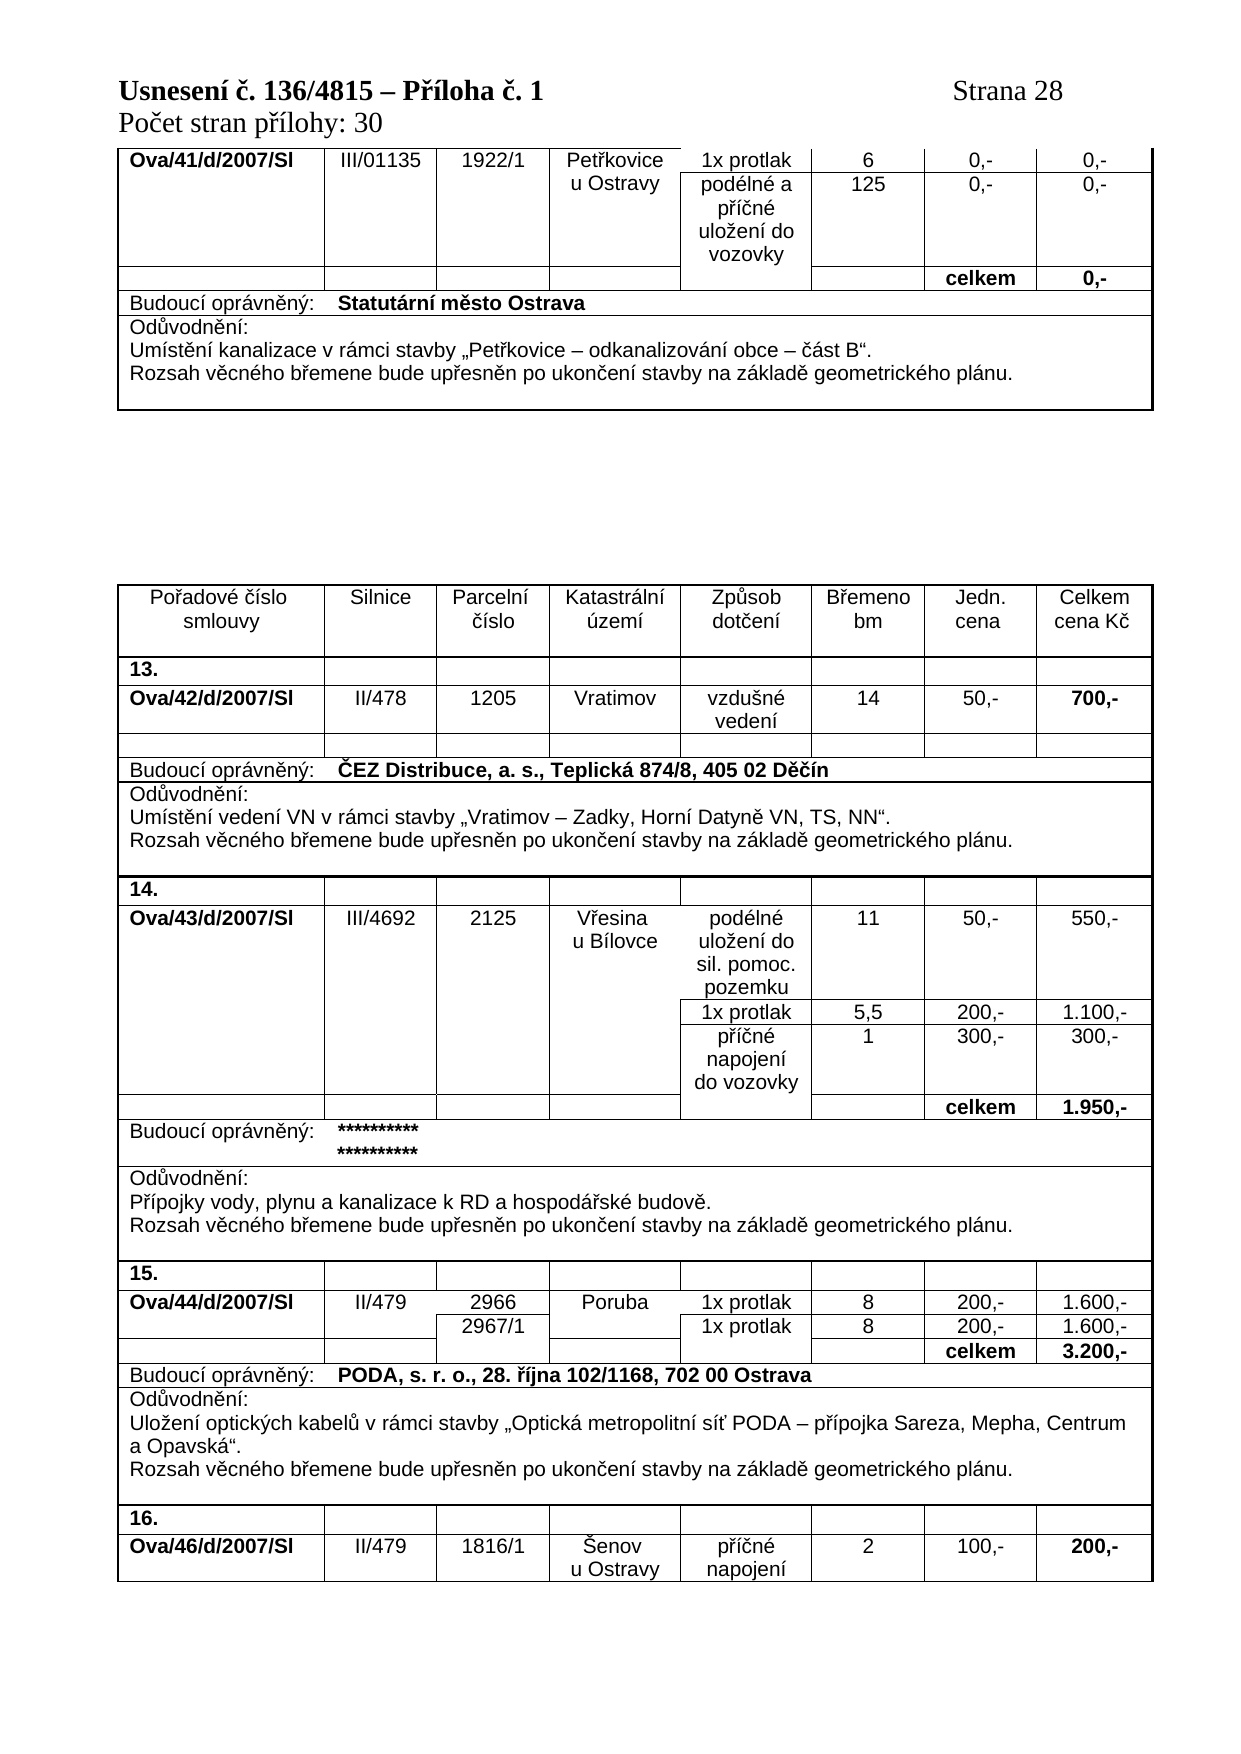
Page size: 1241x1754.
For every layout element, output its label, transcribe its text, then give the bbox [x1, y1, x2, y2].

table_cell [437, 734, 549, 757]
table_cell Odůvodnění: Umístění vedení VN v rámci stavby „Vratimov – Zadky, Horní Datyně VN, TS, NN“. Rozsah věcného břemene bude upřesněn po ukončení stavby na základě geometrického plánu. [119, 783, 1151, 875]
table_cell [550, 267, 680, 290]
table_cell [812, 1095, 924, 1118]
table_header 0,- [1037, 148, 1151, 172]
table_cell [550, 734, 680, 757]
table_cell 100,- [925, 1535, 1036, 1581]
table_header Celkem cena Kč [1037, 586, 1151, 656]
table_cell [1037, 1262, 1151, 1290]
table_header 550,- [1037, 906, 1151, 999]
table_cell 1816/1 [437, 1535, 549, 1581]
table_cell [681, 658, 811, 685]
table_cell [681, 266, 811, 290]
table_cell Budoucí oprávněný: Statutární město Ostrava [119, 291, 1151, 314]
table_cell [550, 1506, 680, 1534]
table_cell 14. [119, 878, 324, 905]
table_cell 2 [812, 1535, 924, 1581]
table_cell [437, 1506, 549, 1534]
table_cell II/479 [325, 1291, 437, 1338]
table_cell příčné napojení [681, 1535, 811, 1581]
table_cell [812, 1262, 924, 1290]
table_cell [812, 1339, 924, 1362]
table_cell [437, 1338, 549, 1362]
table_cell 1 [812, 1025, 924, 1094]
table_header Břemeno bm [812, 586, 924, 656]
table_cell [437, 267, 549, 290]
table_cell 700,- [1037, 686, 1151, 733]
table_cell [437, 1262, 549, 1290]
table_cell 15. [119, 1262, 324, 1290]
table_cell [325, 1094, 437, 1118]
table_header 2966 [437, 1291, 549, 1314]
table_cell [325, 1262, 436, 1290]
table_cell [325, 1506, 436, 1534]
table_cell II/478 [325, 686, 436, 733]
table_cell III/01135 [325, 149, 436, 266]
table_cell [550, 1095, 680, 1118]
table_header 11 [812, 906, 924, 999]
table_cell [1037, 878, 1151, 905]
table_cell [437, 1095, 549, 1118]
table_cell [925, 658, 1036, 685]
table_cell celkem [925, 1339, 1036, 1362]
table_cell 1205 [437, 686, 549, 733]
table_cell [1037, 734, 1151, 757]
table_cell celkem [925, 267, 1036, 290]
table_cell 300,- [925, 1025, 1036, 1094]
table_cell příčné napojení do vozovky [681, 1025, 811, 1094]
table_cell [812, 267, 924, 290]
table_cell 1x protlak [681, 1315, 811, 1338]
table_cell Budoucí oprávněný: ČEZ Distribuce, a. s., Teplická 874/8, 405 02 Děčín [119, 758, 1151, 781]
table_cell Odůvodnění: Umístění kanalizace v rámci stavby „Petřkovice – odkanalizování obce – část B“. Rozsah věcného břemene bude upřesněn po ukončení stavby na základě geometrického plánu. [119, 316, 1151, 408]
table_cell 2125 [437, 906, 549, 1094]
table_cell [119, 734, 324, 757]
table_cell [925, 734, 1036, 757]
table_cell 1.600,- [1037, 1315, 1151, 1338]
table_cell podélné a příčné uložení do vozovky [681, 173, 811, 266]
table_cell [681, 1506, 811, 1534]
table_cell II/479 [325, 1535, 436, 1581]
table_cell [812, 734, 924, 757]
table_cell vzdušné vedení [681, 686, 811, 733]
table_cell [325, 734, 436, 757]
table_header 6 [812, 148, 924, 172]
table_cell 200,- [925, 1315, 1036, 1338]
table_cell [812, 1506, 924, 1534]
table_cell [437, 878, 549, 905]
table_cell [812, 658, 924, 685]
table_cell [550, 658, 680, 685]
table_cell 1.950,- [1037, 1095, 1151, 1118]
table_cell [119, 1339, 324, 1362]
table_header podélné uložení do sil. pomoc. pozemku [681, 906, 811, 999]
table_cell 50,- [925, 686, 1036, 733]
table_cell 200,- [1037, 1535, 1151, 1581]
table_cell Petřkovice u Ostravy [550, 149, 681, 266]
table_header Pořadové číslo smlouvy [119, 586, 324, 656]
table_cell [550, 1339, 680, 1362]
table_cell [925, 878, 1036, 905]
table_header Silnice [325, 586, 436, 656]
table_header 0,- [925, 148, 1036, 172]
table_cell [437, 658, 549, 685]
table_header 200,- [925, 1291, 1036, 1314]
table_cell 1922/1 [437, 149, 549, 266]
table_cell celkem [925, 1095, 1036, 1118]
table_cell Odůvodnění: Přípojky vody, plynu a kanalizace k RD a hospodářské budově. Rozsah věcného břemene bude upřesněn po ukončení stavby na základě geometrického plánu. [119, 1167, 1151, 1260]
table_cell 300,- [1037, 1025, 1151, 1094]
table_cell 2967/1 [437, 1315, 549, 1338]
table_header 1x protlak [681, 148, 811, 172]
table_cell 0,- [1037, 173, 1151, 266]
table_cell Ova/41/d/2007/Sl [119, 149, 324, 266]
table_cell Vratimov [550, 686, 680, 733]
table_cell Ova/42/d/2007/Sl [119, 686, 324, 733]
table_cell Poruba [550, 1291, 681, 1338]
table_cell 1x protlak [681, 1000, 811, 1023]
table_cell Budoucí oprávněný: ********** ********** [119, 1120, 1151, 1166]
table_cell Budoucí oprávněný: PODA, s. r. o., 28. října 102/1168, 702 00 Ostrava [119, 1364, 1151, 1387]
table_cell [681, 1262, 811, 1290]
table_header 50,- [925, 906, 1036, 999]
table_cell 8 [812, 1315, 924, 1338]
table_cell [681, 1338, 811, 1362]
table_cell [325, 1339, 436, 1362]
table_cell [325, 267, 436, 290]
table_cell Šenov u Ostravy [550, 1535, 680, 1581]
table_cell [812, 878, 924, 905]
table_cell [1037, 658, 1151, 685]
table_cell [925, 1506, 1036, 1534]
table_cell 1.100,- [1037, 1000, 1151, 1023]
table_header Katastrální území [550, 586, 680, 656]
table_cell [325, 878, 436, 905]
table_cell 0,- [1037, 267, 1151, 290]
table_cell [925, 1262, 1036, 1290]
table_cell [119, 1095, 324, 1118]
table_cell Odůvodnění: Uložení optických kabelů v rámci stavby „Optická metropolitní síť PODA – přípojka Sareza, Mepha, Centrum a Opavská“. Rozsah věcného břemene bude upřesněn po ukončení stavby na základě geometrického plánu. [119, 1388, 1151, 1504]
table_header Způsob dotčení [681, 586, 811, 656]
table_cell [325, 658, 436, 685]
table_cell [119, 267, 324, 290]
table_header 8 [812, 1291, 924, 1314]
table_cell 200,- [925, 1000, 1036, 1023]
table_cell 14 [812, 686, 924, 733]
table_cell Ova/43/d/2007/Sl [119, 906, 324, 1094]
table_cell 125 [812, 173, 924, 266]
table_cell [550, 1262, 680, 1290]
table_cell [681, 1094, 811, 1118]
table_cell Ova/44/d/2007/Sl [119, 1291, 324, 1338]
table_cell 16. [119, 1506, 324, 1534]
table_header Jedn. cena [925, 586, 1036, 656]
table_cell 3.200,- [1037, 1339, 1151, 1362]
table_cell 5,5 [812, 1000, 924, 1023]
table_cell [1037, 1506, 1151, 1534]
table_header 1x protlak [681, 1291, 811, 1314]
table_header Parcelní číslo [437, 586, 549, 656]
table_header 1.600,- [1037, 1291, 1151, 1314]
table_cell 0,- [925, 173, 1036, 266]
table_cell [681, 734, 811, 757]
table_cell III/4692 [325, 906, 436, 1094]
table_cell [681, 878, 811, 905]
table_cell 13. [119, 658, 324, 685]
table_cell Ova/46/d/2007/Sl [119, 1535, 324, 1581]
table_cell [550, 878, 680, 905]
table_cell Vřesina u Bílovce [550, 906, 681, 1094]
